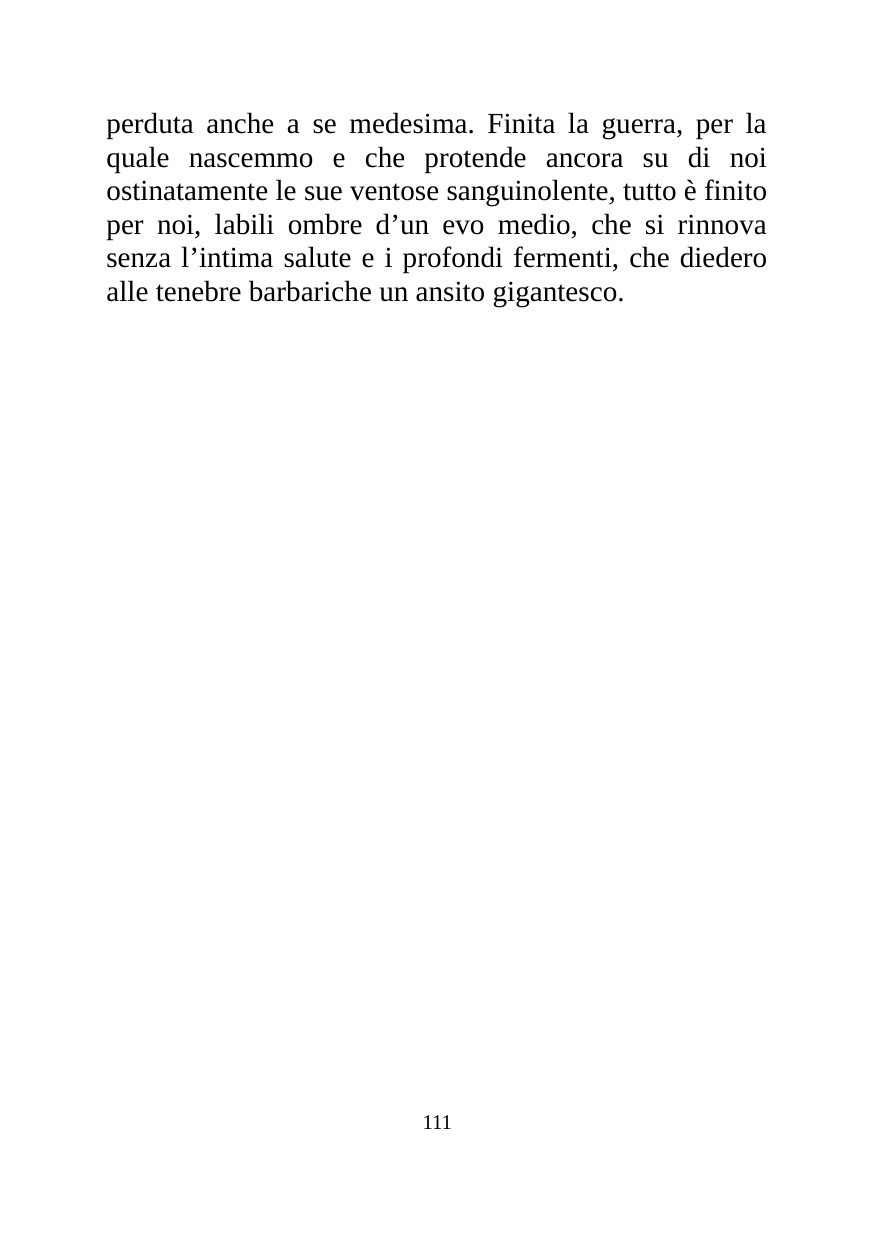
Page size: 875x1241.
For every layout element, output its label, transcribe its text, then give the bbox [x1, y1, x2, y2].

text perduta anche a se medesima. Finita la guerra, per la quale nascemmo e che protende ancora su di noi ostinatamente le sue ventose sanguinolente, tutto è finito per noi, labili ombre d’un evo medio, che si rinnova senza l’intima salute e i profondi fermenti, che diedero alle tenebre barbariche un ansito gigantesco. [106, 106, 768, 307]
